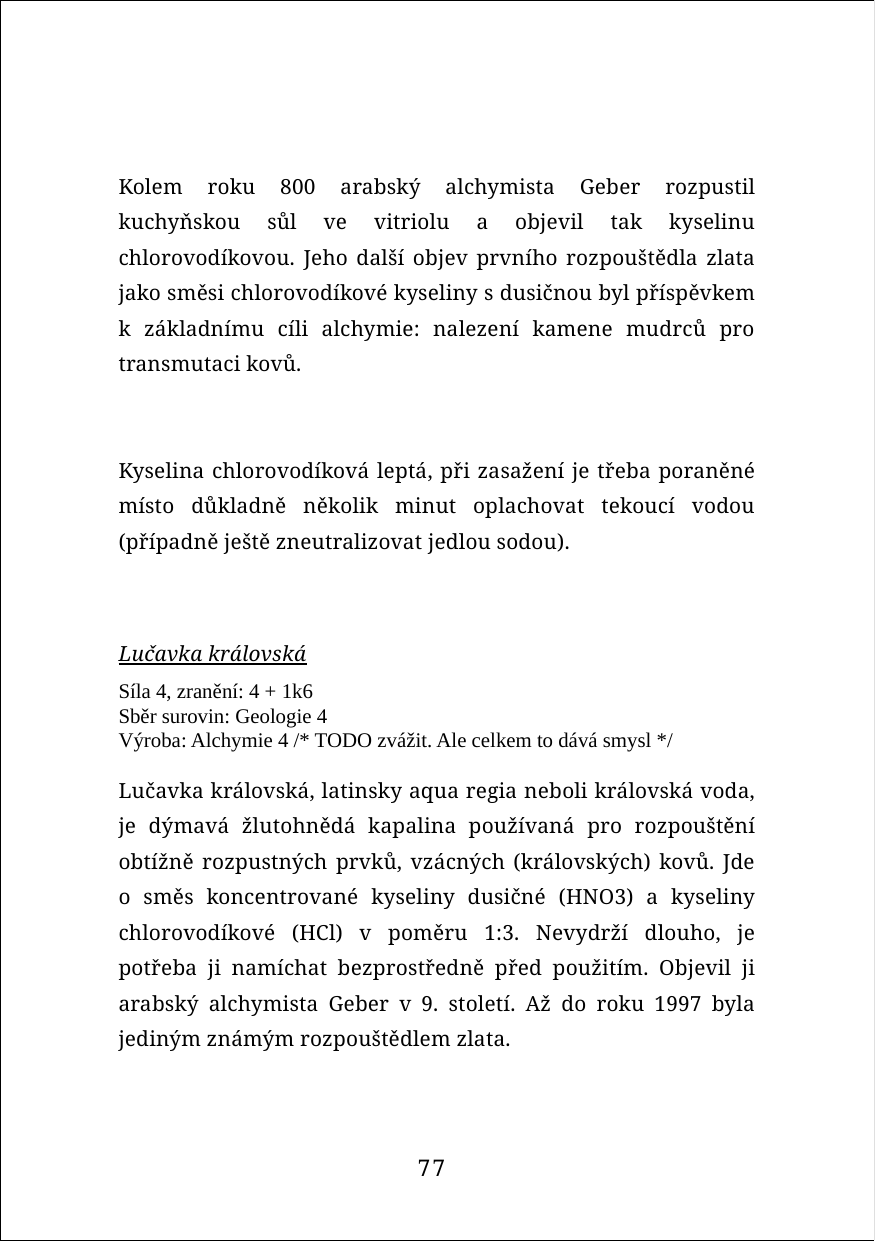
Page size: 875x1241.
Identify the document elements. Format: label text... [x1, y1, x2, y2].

text Kolem roku 800 arabský alchymista Geber rozpustil kuchyňskou sůl ve vitriolu a objevil tak kyselinu chlorovodíkovou. Jeho další objev prvního rozpouštědla zlata jako směsi chlorovodíkové kyseliny s dusičnou byl příspěvkem k základnímu cíli alchymie: nalezení kamene mudrců pro transmutaci kovů. [118, 172, 756, 378]
text Lučavka královská, latinsky aqua regia neboli královská voda, je dýmavá žlutohnědá kapalina používaná pro rozpouštění obtížně rozpustných prvků, vzácných (královských) kovů. Jde o směs koncentrované kyseliny dusičné (HNO3) a kyseliny chlorovodíkové (HCl) v poměru 1:3. Nevydrží dlouho, je potřeba ji namíchat bezprostředně před použitím. Objevil ji arabský alchymista Geber v 9. století. Až do roku 1997 byla jediným známým rozpouštědlem zlata. [118, 776, 756, 1053]
subtitle Lučavka královská [118, 639, 756, 668]
text Kyselina chlorovodíková leptá, při zasažení je třeba poraněné místo důkladně několik minut oplachovat tekoucí vodou (případně ještě zneutralizovat jedlou sodou). [118, 456, 756, 555]
text Výroba: Alchymie 4 /* TODO zvážit. Ale celkem to dává smysl */ [118, 728, 756, 752]
text Sběr surovin: Geologie 4 [118, 703, 756, 728]
text Síla 4, zranění: 4 + 1k6 [118, 679, 756, 703]
